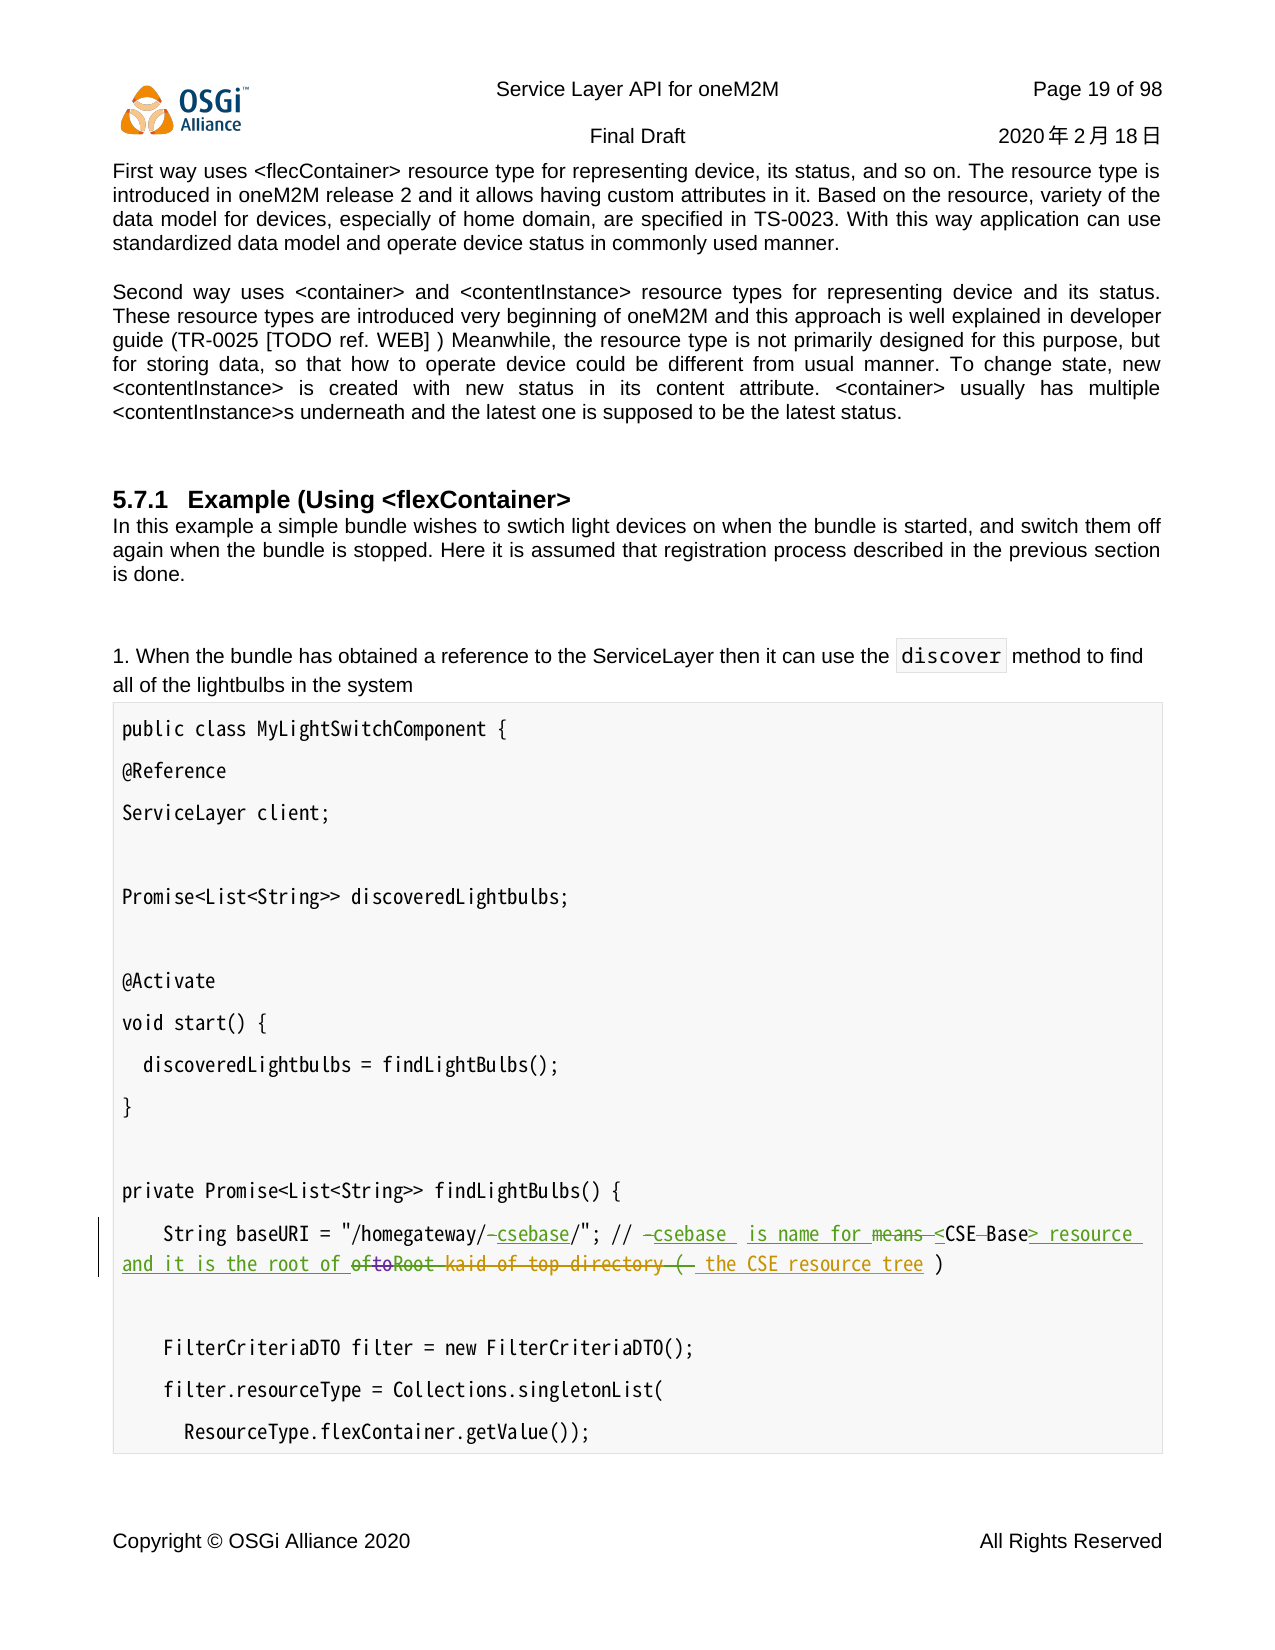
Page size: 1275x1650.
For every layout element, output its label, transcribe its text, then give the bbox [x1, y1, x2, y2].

text FilterCriteriaDTO filter = new FilterCriteriaDTO(); [114, 1322, 1162, 1361]
text Second way uses <container> and <contentInstance> resource types for representing device and its status. These resource types are introduced very beginning of oneM2M and this approach is well explained in developer guide (TR-0025 [TODO ref. WEB] ) Meanwhile, the resource type is not primarily designed for this purpose, but for storing data, so that how to operate device could be different from usual manner. To change state, new <contentInstance> is created with new status in its content attribute. <container> usually has multiple <contentInstance>s underneath and the latest one is supposed to be the latest status. [112, 280, 1162, 423]
picture [113, 78, 257, 142]
text filter.resourceType = Collections.singletonList( [114, 1364, 1162, 1403]
subtitle Example (Using <flexContainer> [112, 485, 1162, 514]
text First way uses <flecContainer> resource type for representing device, its status, and so on. The resource type is introduced in oneM2M release 2 and it allows having custom attributes in it. Based on the resource, variety of the data model for devices, especially of home domain, are specified in TS-0023. With this way application can use standardized data model and operate device status in commonly used manner. [112, 159, 1162, 255]
text discoveredLightbulbs = findLightBulbs(); [114, 1039, 1162, 1079]
text ResourceType.flexContainer.getValue()); [114, 1406, 1162, 1453]
text @Activate [114, 955, 1162, 994]
text ServiceLayer client; [114, 786, 1162, 826]
text Promise<List<String>> discoveredLightbulbs; [114, 871, 1162, 910]
text 1. When the bundle has obtained a reference to the ServiceLayer then it can use the discover method to find all of the lightbulbs in the system [112, 638, 1162, 696]
text @Reference [114, 744, 1162, 784]
text } [114, 1081, 1162, 1121]
text void start() { [114, 997, 1162, 1037]
text String baseURI = "/homegateway/csebase/"; // csebase is name for <CSEBase> resource and it is the root of the CSE resource tree ) [114, 1207, 1162, 1277]
text public class MyLightSwitchComponent { [114, 703, 1162, 742]
text private Promise<List<String>> findLightBulbs() { [114, 1165, 1162, 1205]
text In this example a simple bundle wishes to swtich light devices on when the bundle is started, and switch them off again when the bundle is stopped. Here it is assumed that registration process described in the previous section is done. [112, 514, 1162, 586]
